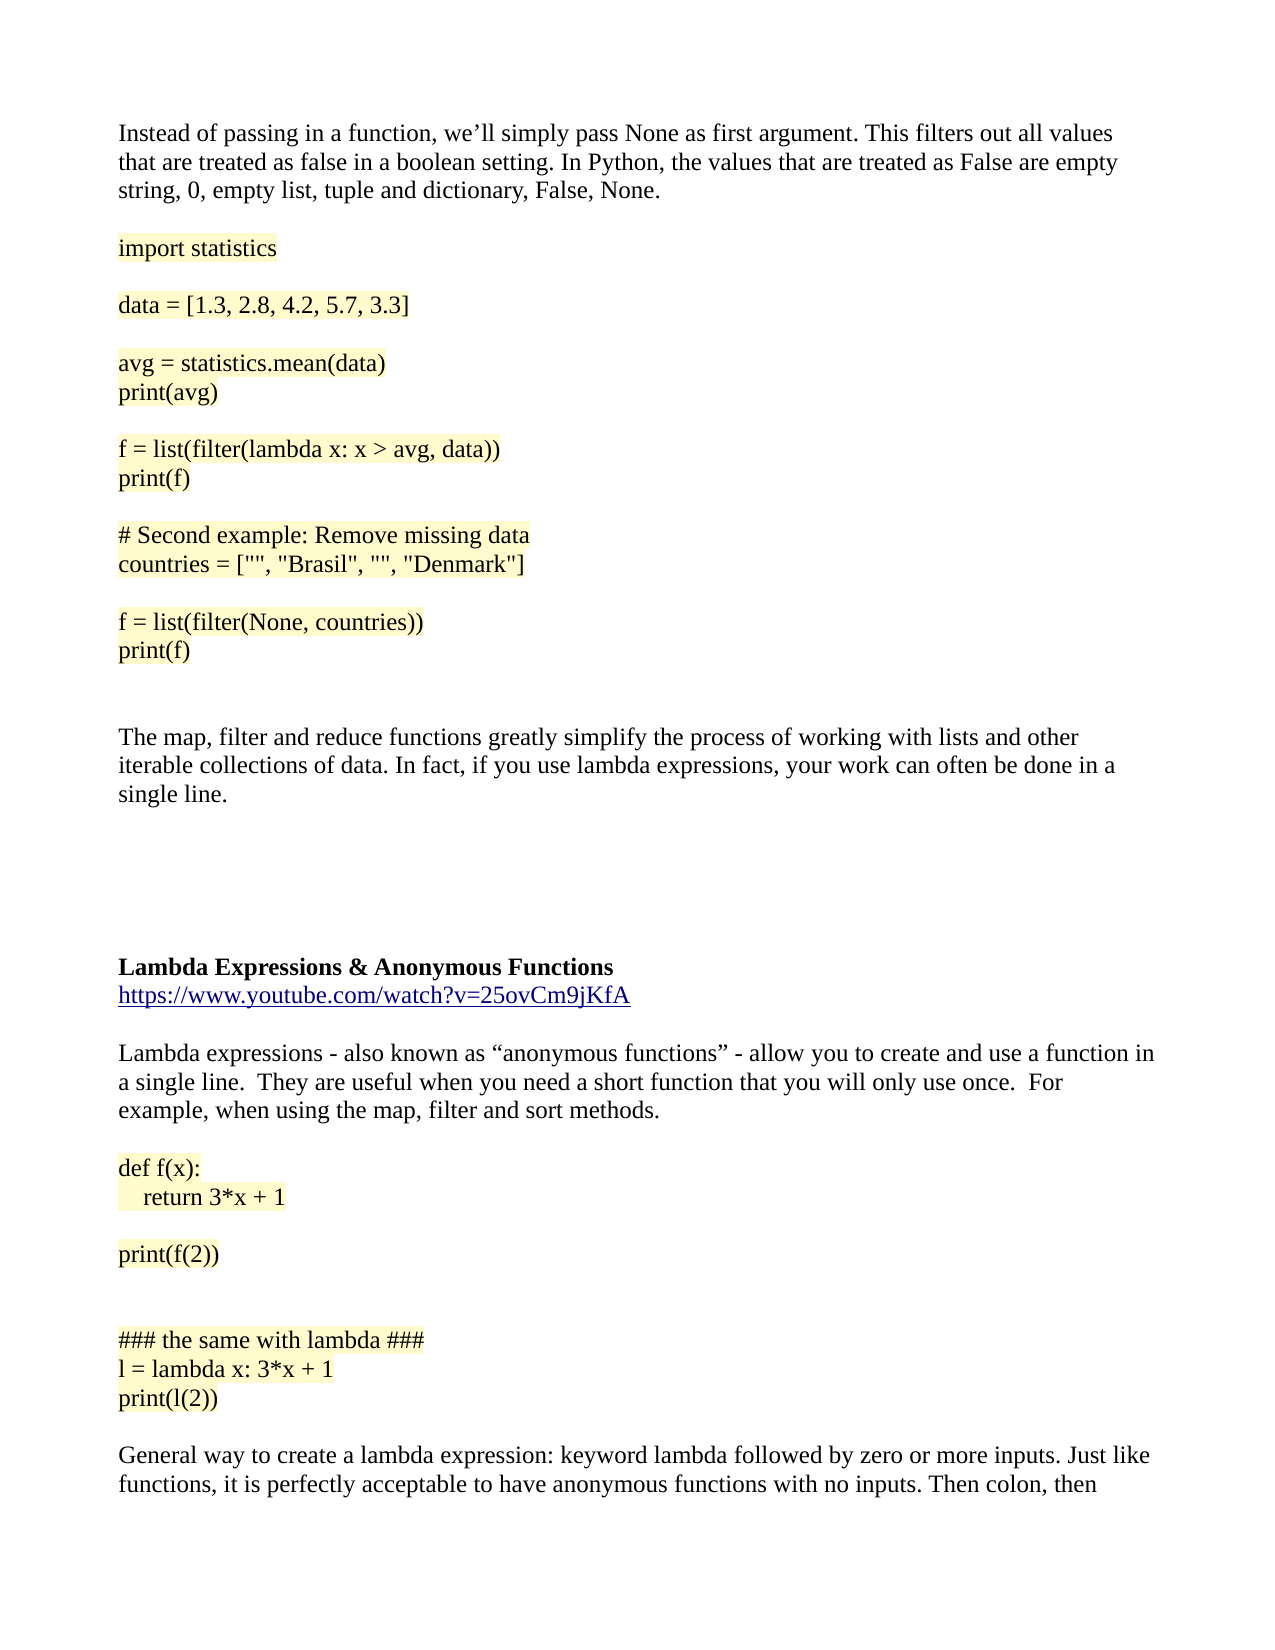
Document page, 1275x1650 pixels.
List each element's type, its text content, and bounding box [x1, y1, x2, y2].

text General way to create a lambda expression: keyword lambda followed by zero or more inputs. Just like functions, it is perfectly acceptable to have anonymous functions with no inputs. Then colon, then [118, 1441, 1157, 1498]
text data = [1.3, 2.8, 4.2, 5.7, 3.3] [118, 291, 1157, 319]
text Instead of passing in a function, we’ll simply pass None as first argument. This filters out all values that are treated as false in a boolean setting. In Python, the values that are treated as False are empty string, 0, empty list, tuple and dictionary, False, None. [118, 118, 1157, 204]
text print(f(2)) [118, 1239, 1157, 1268]
text l = lambda x: 3*x + 1 [118, 1354, 1157, 1383]
text print(avg) [118, 377, 1157, 406]
text avg = statistics.mean(data) [118, 348, 1157, 377]
text The map, filter and reduce functions greatly simplify the process of working with lists and other iterable collections of data. In fact, if you use lambda expressions, your work can often be done in a single line. [118, 722, 1157, 808]
text f = list(filter(lambda x: x > avg, data)) [118, 434, 1157, 463]
text ### the same with lambda ### [118, 1326, 1157, 1354]
text Lambda expressions - also known as “anonymous functions” - allow you to create and use a function in a single line. They are useful when you need a short function that you will only use once. For example, when using the map, filter and sort methods. [118, 1038, 1157, 1124]
text countries = ["", "Brasil", "", "Denmark"] [118, 549, 1157, 578]
text print(l(2)) [118, 1383, 1157, 1412]
text return 3*x + 1 [118, 1182, 1157, 1211]
text print(f) [118, 636, 1157, 664]
text import statistics [118, 233, 1157, 262]
text print(f) [118, 463, 1157, 492]
text # Second example: Remove missing data [118, 521, 1157, 549]
text f = list(filter(None, countries)) [118, 607, 1157, 636]
text Lambda Expressions & Anonymous Functions [118, 952, 1157, 981]
text def f(x): [118, 1153, 1157, 1182]
text https://www.youtube.com/watch?v=25ovCm9jKfA [118, 981, 1157, 1009]
